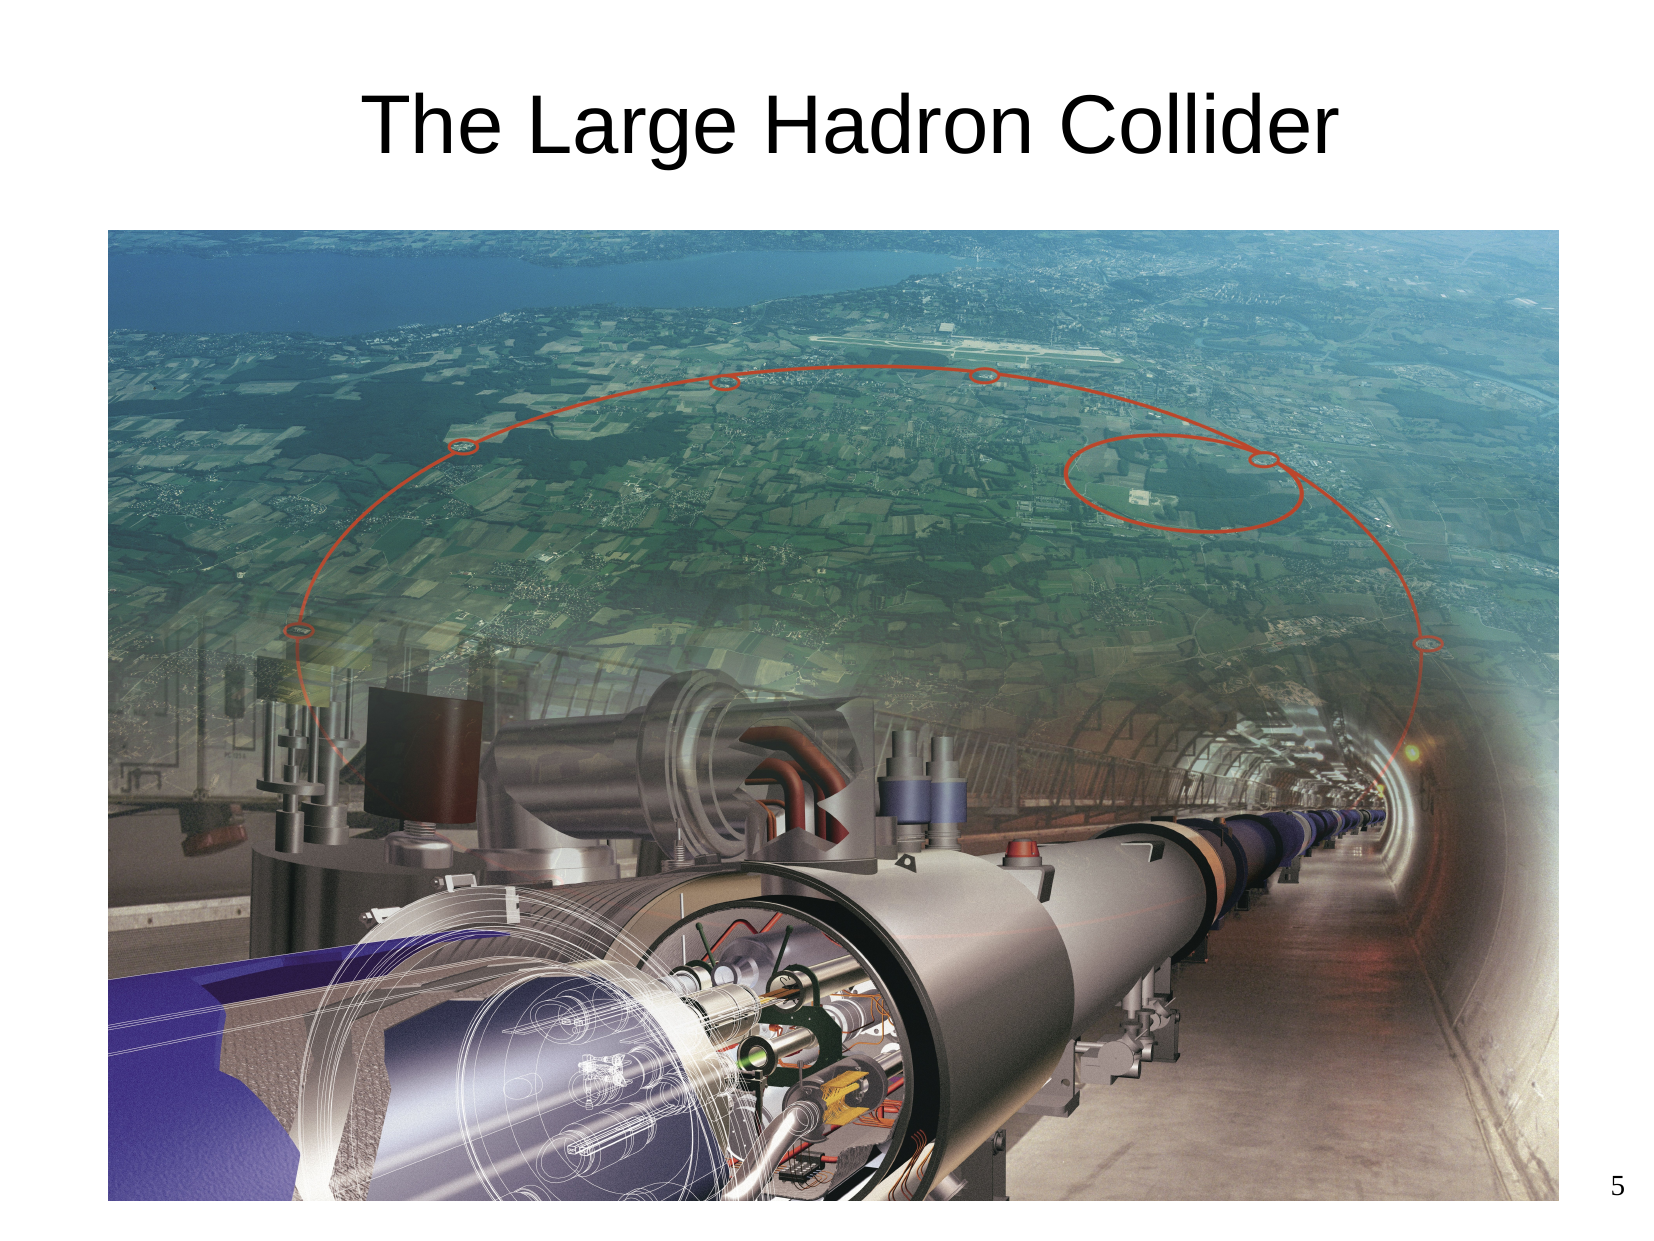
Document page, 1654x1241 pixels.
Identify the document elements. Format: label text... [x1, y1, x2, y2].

picture [108, 230, 1559, 1201]
text_box The Large Hadron Collider [82, 70, 1619, 179]
